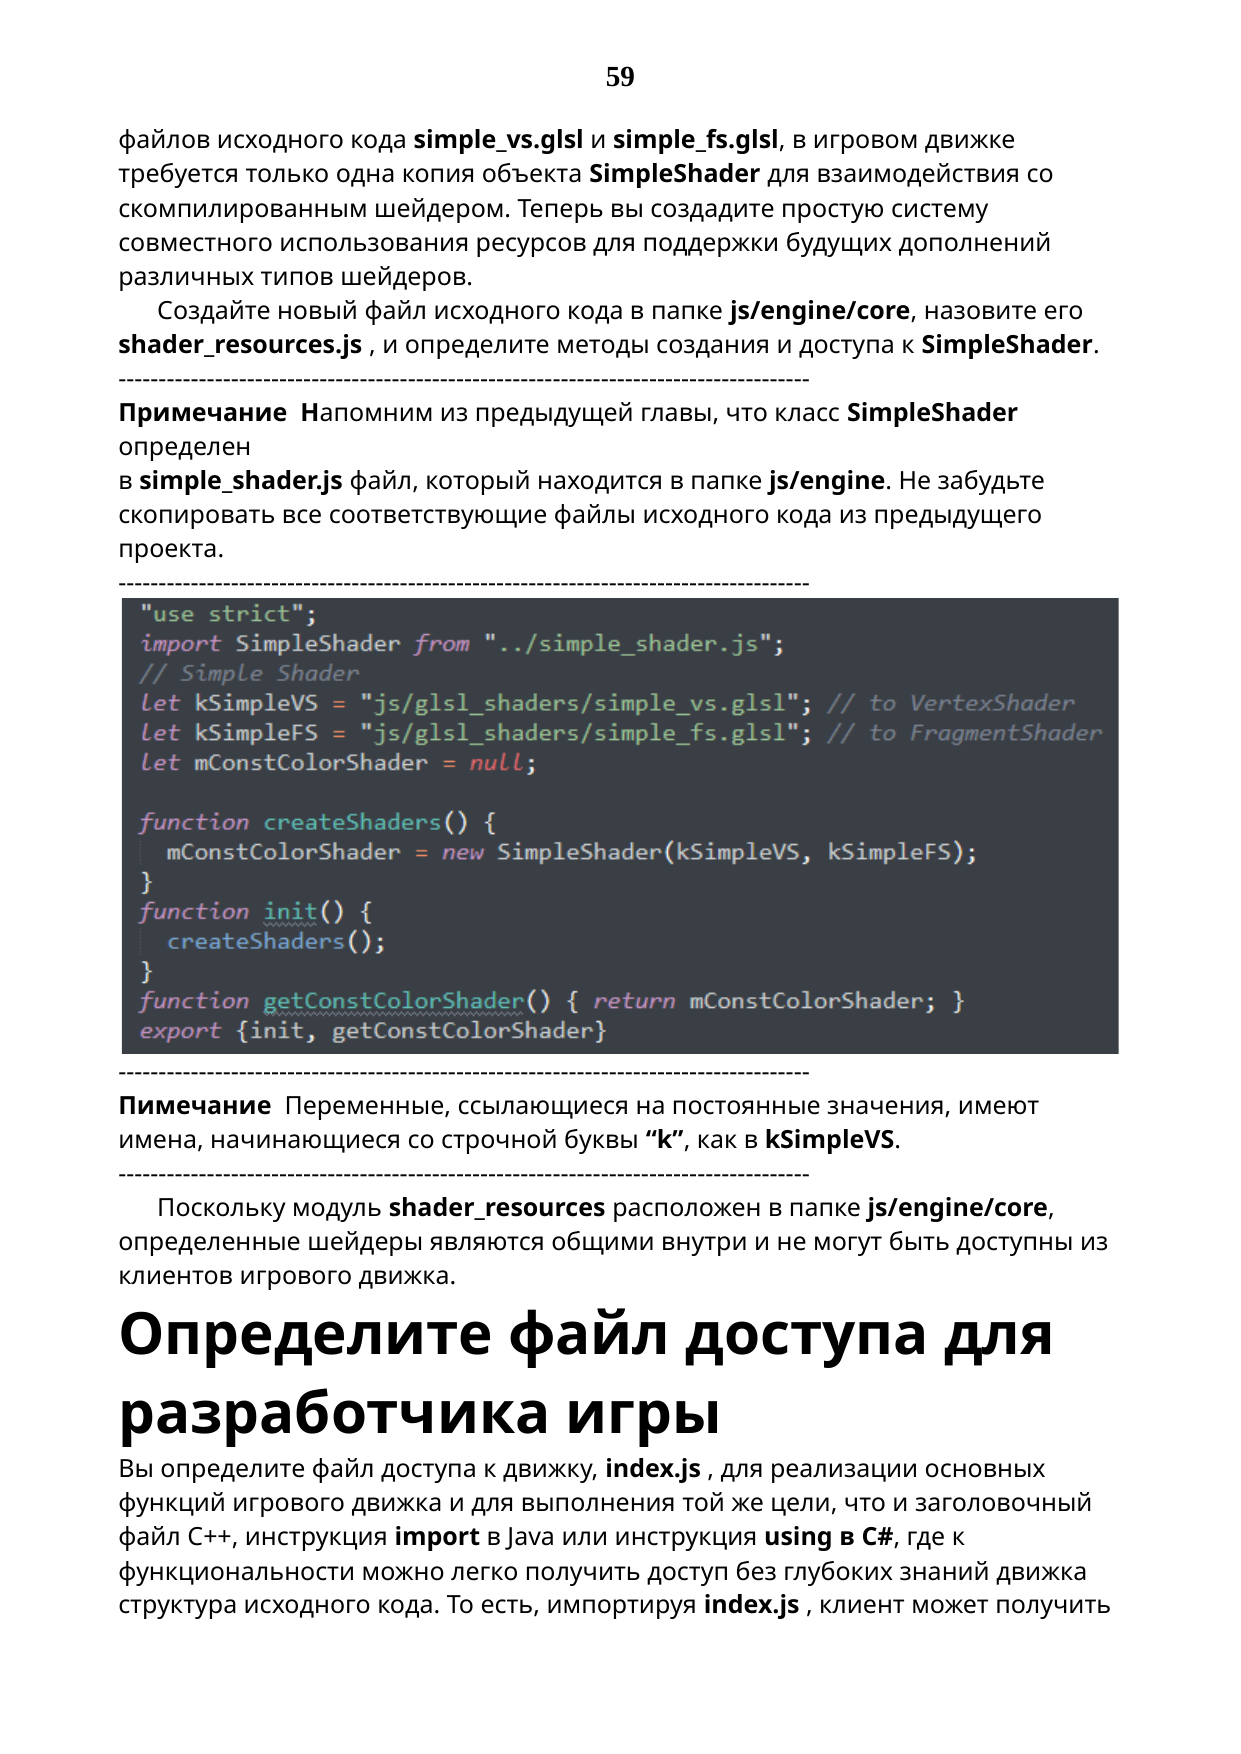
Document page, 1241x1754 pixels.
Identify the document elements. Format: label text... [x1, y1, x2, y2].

text Пимечание Переменные, ссылающиеся на постоянные значения, имеют имена, начинающиеся со строчной буквы “k”, как в kSimpleVS. [118, 1088, 1122, 1156]
text Создайте новый файл исходного кода в папке js/engine/core, назовите его [118, 292, 1122, 326]
text Определите файл доступа для разработчика игры [118, 1292, 1122, 1451]
text Поскольку модуль shader_resources расположен в папке js/engine/core, [118, 1190, 1122, 1224]
text -------------------------------------------------------------------------------------- [118, 361, 1122, 394]
text -------------------------------------------------------------------------------------- [118, 1156, 1122, 1190]
text Примечание Напомним из предыдущей главы, что класс SimpleShader определен [118, 394, 1122, 463]
text определенные шейдеры являются общими внутри и не могут быть доступны из клиентов игрового движка. [118, 1224, 1122, 1292]
text -------------------------------------------------------------------------------------- [118, 565, 1122, 599]
text в simple_shader.js файл, который находится в папке js/engine. Не забудьте скопировать все соответствующие файлы исходного кода из предыдущего проекта. [118, 463, 1122, 565]
text файлов исходного кода simple_vs.glsl и simple_fs.glsl, в игровом движке требуется только одна копия объекта SimpleShader для взаимодействия со скомпилированным шейдером. Теперь вы создадите простую систему совместного использования ресурсов для поддержки будущих дополнений различных типов шейдеров. [118, 122, 1122, 292]
text -------------------------------------------------------------------------------------- [118, 1054, 1122, 1088]
text Вы определите файл доступа к движку, index.js , для реализации основных функций игрового движка и для выполнения той же цели, что и заголовочный файл C++, инструкция import в Java или инструкция using в C#, где к функциональности можно легко получить доступ без глубоких знаний движка структура исходного кода. То есть, импортируя index.js , клиент может получить [118, 1451, 1122, 1621]
text shader_resources.js , и определите методы создания и доступа к SimpleShader. [118, 326, 1122, 361]
picture [121, 598, 1119, 1054]
